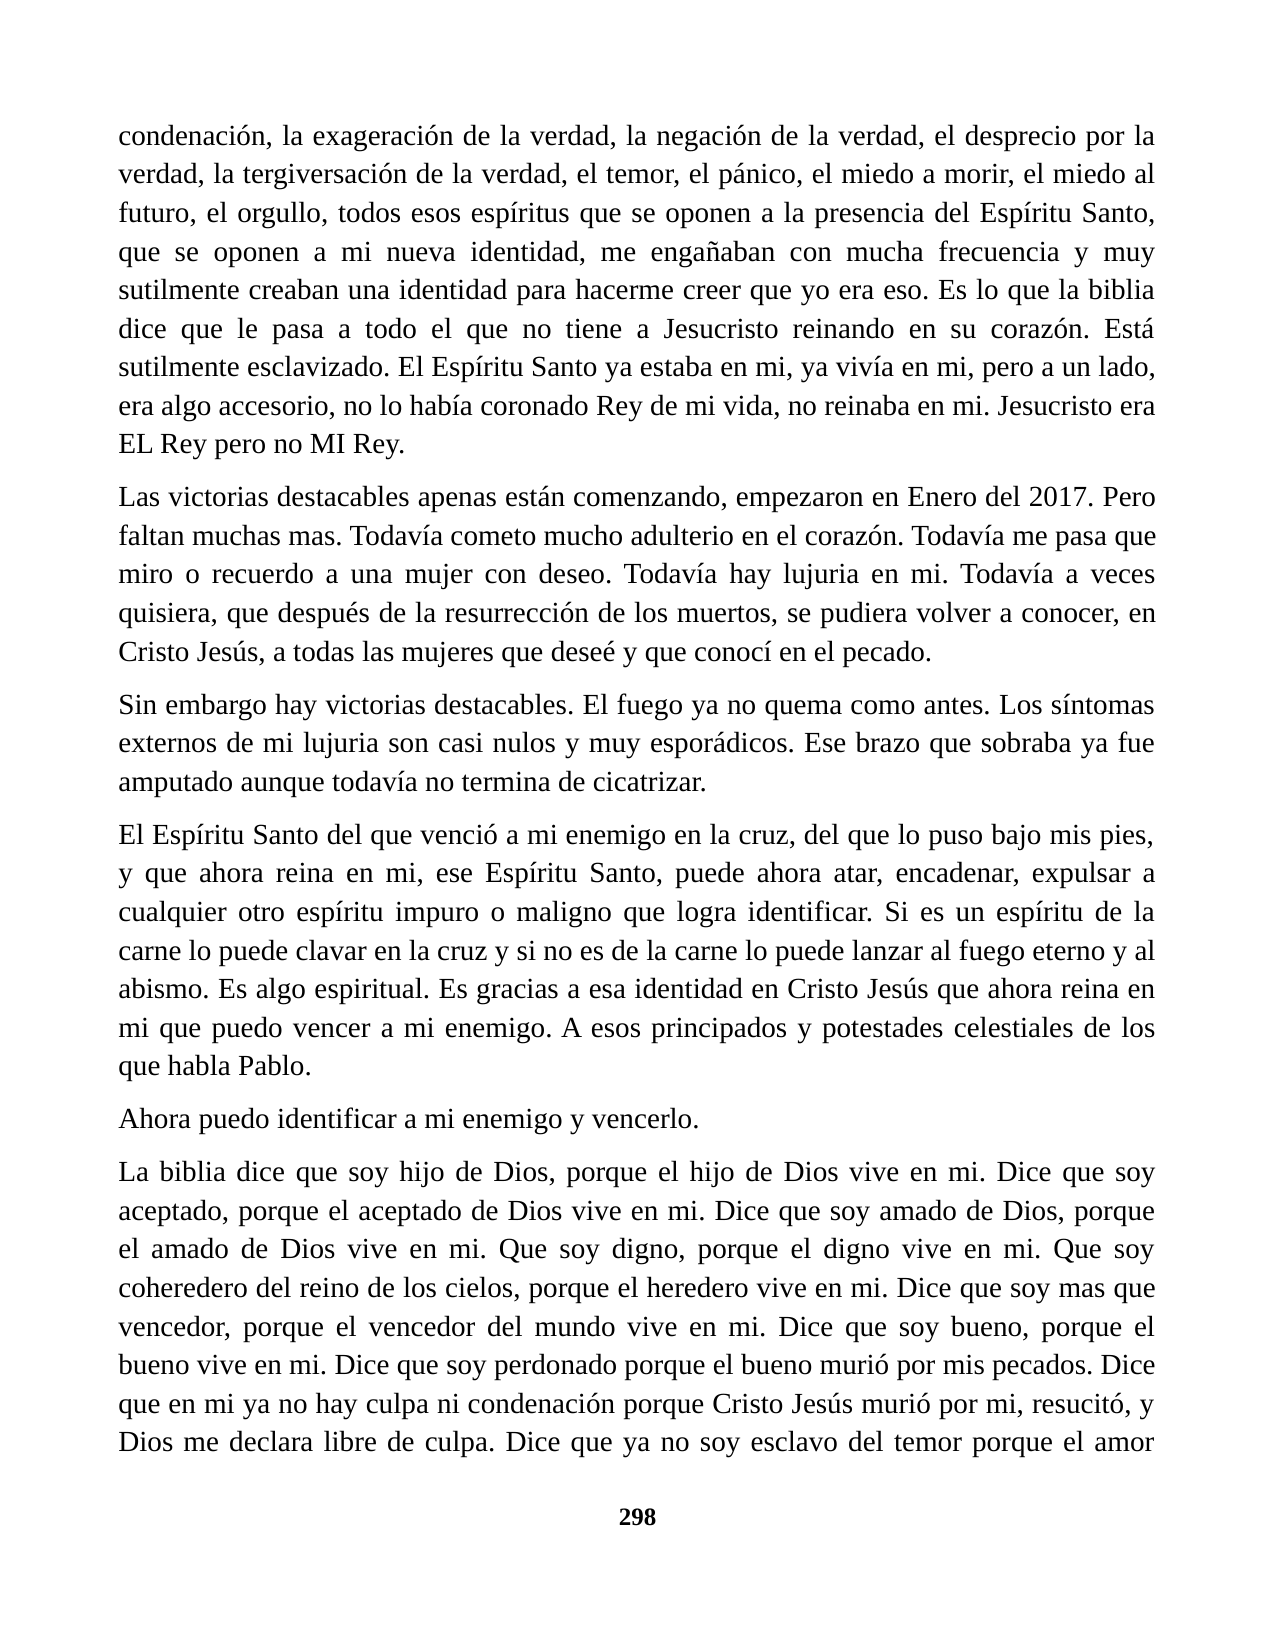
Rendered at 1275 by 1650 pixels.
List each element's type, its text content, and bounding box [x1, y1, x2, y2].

text condenación, la exageración de la verdad, la negación de la verdad, el desprecio por la verdad, la tergiversación de la verdad, el temor, el pánico, el miedo a morir, el miedo al futuro, el orgullo, todos esos espíritus que se oponen a la presencia del Espíritu Santo, que se oponen a mi nueva identidad, me engañaban con mucha frecuencia y muy sutilmente creaban una identidad para hacerme creer que yo era eso. Es lo que la biblia dice que le pasa a todo el que no tiene a Jesucristo reinando en su corazón. Está sutilmente esclavizado. El Espíritu Santo ya estaba en mi, ya vivía en mi, pero a un lado, era algo accesorio, no lo había coronado Rey de mi vida, no reinaba en mi. Jesucristo era EL Rey pero no MI Rey. [118, 118, 1157, 460]
text Ahora puedo identificar a mi enemigo y vencerlo. [118, 1101, 1157, 1135]
text Las victorias destacables apenas están comenzando, empezaron en Enero del 2017. Pero faltan muchas mas. Todavía cometo mucho adulterio en el corazón. Todavía me pasa que miro o recuerdo a una mujer con deseo. Todavía hay lujuria en mi. Todavía a veces quisiera, que después de la resurrección de los muertos, se pudiera volver a conocer, en Cristo Jesús, a todas las mujeres que deseé y que conocí en el pecado. [118, 479, 1157, 667]
text El Espíritu Santo del que venció a mi enemigo en la cruz, del que lo puso bajo mis pies, y que ahora reina en mi, ese Espíritu Santo, puede ahora atar, encadenar, expulsar a cualquier otro espíritu impuro o maligno que logra identificar. Si es un espíritu de la carne lo puede clavar en la cruz y si no es de la carne lo puede lanzar al fuego eterno y al abismo. Es algo espiritual. Es gracias a esa identidad en Cristo Jesús que ahora reina en mi que puedo vencer a mi enemigo. A esos principados y potestades celestiales de los que habla Pablo. [118, 817, 1157, 1082]
text Sin embargo hay victorias destacables. El fuego ya no quema como antes. Los síntomas externos de mi lujuria son casi nulos y muy esporádicos. Ese brazo que sobraba ya fue amputado aunque todavía no termina de cicatrizar. [118, 687, 1157, 797]
text La biblia dice que soy hijo de Dios, porque el hijo de Dios vive en mi. Dice que soy aceptado, porque el aceptado de Dios vive en mi. Dice que soy amado de Dios, porque el amado de Dios vive en mi. Que soy digno, porque el digno vive en mi. Que soy coheredero del reino de los cielos, porque el heredero vive en mi. Dice que soy mas que vencedor, porque el vencedor del mundo vive en mi. Dice que soy bueno, porque el bueno vive en mi. Dice que soy perdonado porque el bueno murió por mis pecados. Dice que en mi ya no hay culpa ni condenación porque Cristo Jesús murió por mi, resucitó, y Dios me declara libre de culpa. Dice que ya no soy esclavo del temor porque el amor [118, 1154, 1157, 1458]
